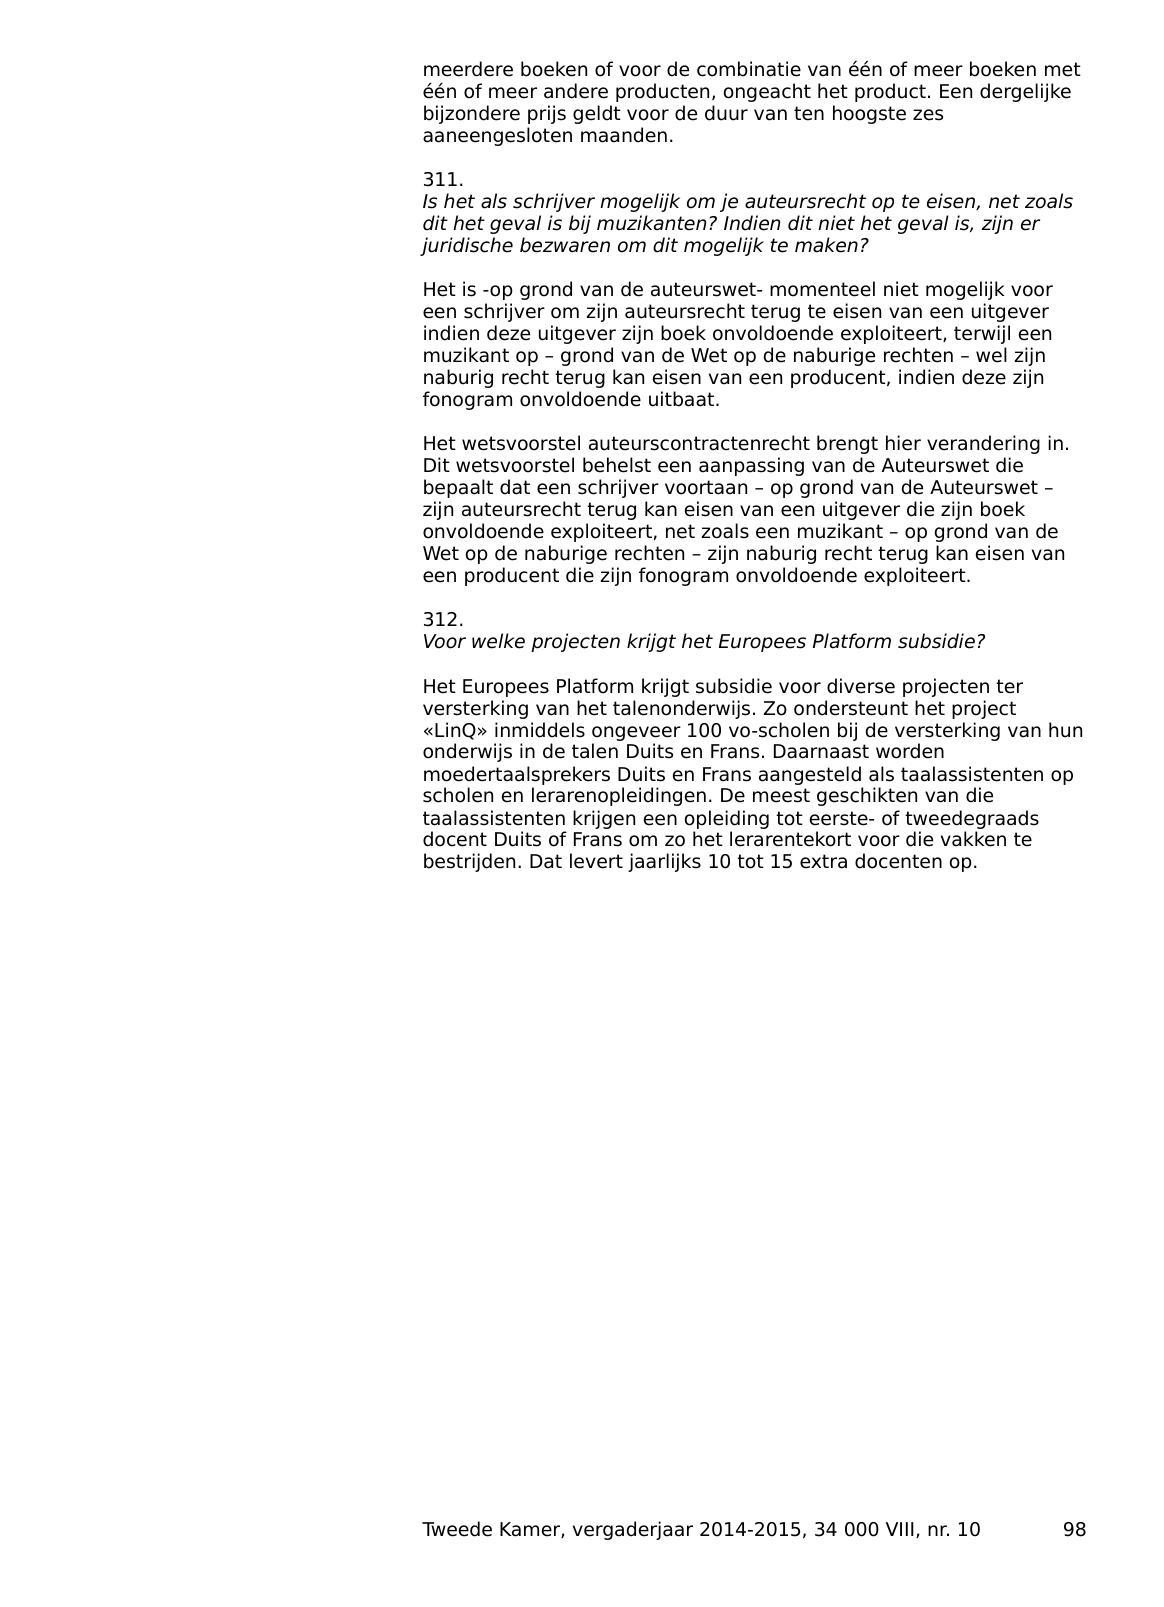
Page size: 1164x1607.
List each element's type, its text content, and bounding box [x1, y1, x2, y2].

text 312. [422, 609, 1087, 631]
text 311. [422, 169, 1087, 191]
text Het wetsvoorstel auteurscontractenrecht brengt hier verandering in. Dit wetsvoorstel behelst een aanpassing van de Auteurswet die bepaalt dat een schrijver voortaan – op grond van de Auteurswet – zijn auteursrecht terug kan eisen van een uitgever die zijn boek onvoldoende exploiteert, net zoals een muzikant – op grond van de Wet op de naburige rechten – zijn naburig recht terug kan eisen van een producent die zijn fonogram onvoldoende exploiteert. [422, 433, 1087, 587]
text Voor welke projecten krijgt het Europees Platform subsidie? [422, 631, 1087, 653]
text meerdere boeken of voor de combinatie van één of meer boeken met één of meer andere producten, ongeacht het product. Een dergelijke bijzondere prijs geldt voor de duur van ten hoogste zes aaneengesloten maanden. [422, 59, 1087, 147]
text Het Europees Platform krijgt subsidie voor diverse projecten ter versterking van het talenonderwijs. Zo ondersteunt het project «LinQ» inmiddels ongeveer 100 vo-scholen bij de versterking van hun onderwijs in de talen Duits en Frans. Daarnaast worden moedertaalsprekers Duits en Frans aangesteld als taalassistenten op scholen en lerarenopleidingen. De meest geschikten van die taalassistenten krijgen een opleiding tot eerste- of tweedegraads docent Duits of Frans om zo het lerarentekort voor die vakken te bestrijden. Dat levert jaarlijks 10 tot 15 extra docenten op. [422, 676, 1087, 873]
text Het is -op grond van de auteurswet- momenteel niet mogelijk voor een schrijver om zijn auteursrecht terug te eisen van een uitgever indien deze uitgever zijn boek onvoldoende exploiteert, terwijl een muzikant op – grond van de Wet op de naburige rechten – wel zijn naburig recht terug kan eisen van een producent, indien deze zijn fonogram onvoldoende uitbaat. [422, 279, 1087, 411]
text Is het als schrijver mogelijk om je auteursrecht op te eisen, net zoals dit het geval is bij muzikanten? Indien dit niet het geval is, zijn er juridische bezwaren om dit mogelijk te maken? [422, 191, 1087, 257]
